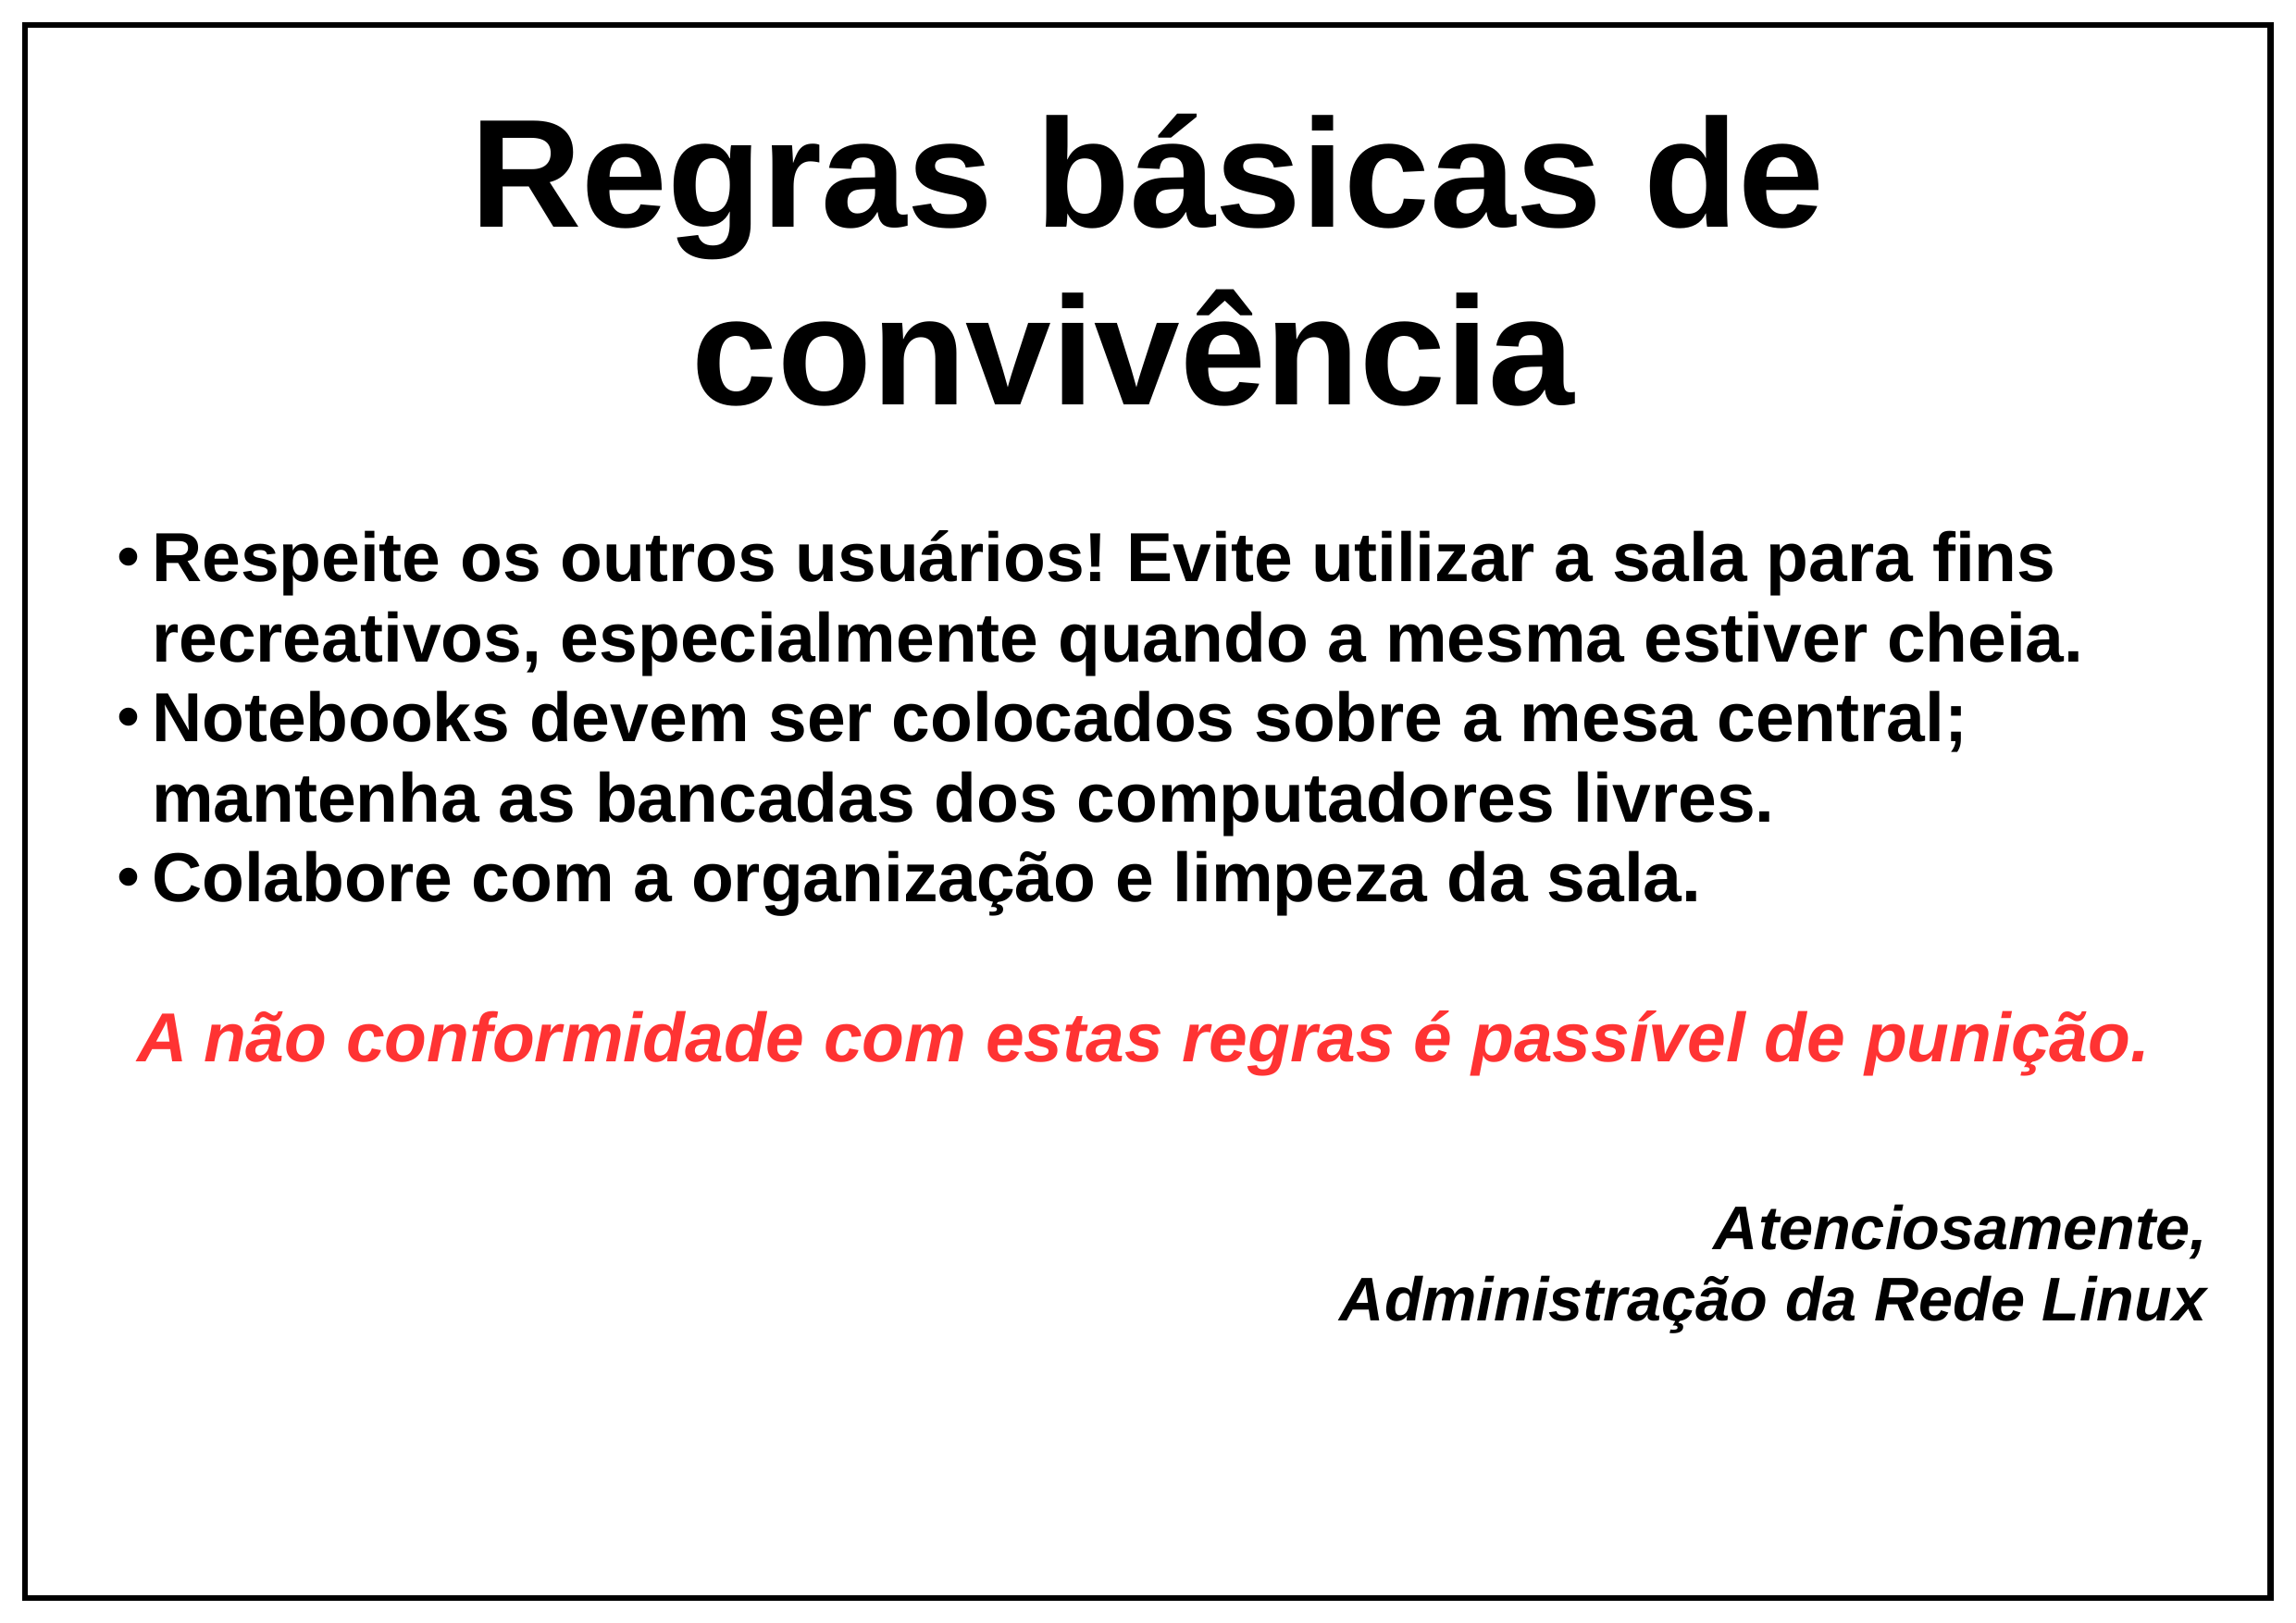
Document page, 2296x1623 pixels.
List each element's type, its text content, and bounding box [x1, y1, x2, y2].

list Respeite os outros usuários! Evite utilizar a sala para fins recreativos, especialmente quando a mesma estiver cheia. [117, 516, 2213, 676]
text Regras básicas de convivência [82, 82, 2213, 437]
text A não conformidade com estas regras é passível de punição. [82, 997, 2213, 1076]
list Colabore com a organização e limpeza da sala. [117, 836, 2213, 917]
text Atenciosamente, [82, 1192, 2213, 1263]
text Administração da Rede Linux [82, 1263, 2213, 1333]
list Notebooks devem ser colocados sobre a mesa central; mantenha as bancadas dos computadores livres. [117, 676, 2213, 836]
